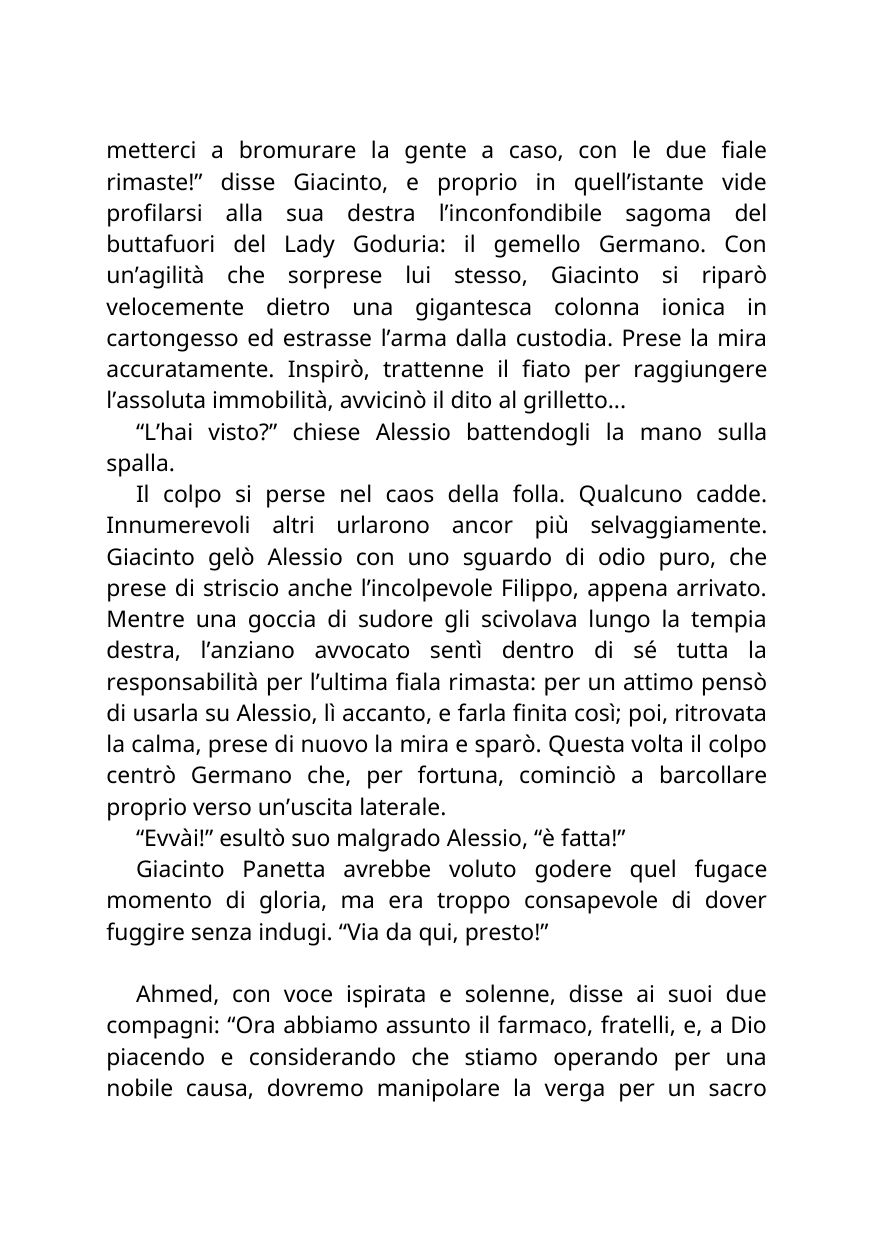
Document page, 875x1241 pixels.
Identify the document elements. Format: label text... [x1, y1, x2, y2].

text metterci a bromurare la gente a caso, con le due fiale rimaste!” disse Giacinto, e proprio in quell’istante vide profilarsi alla sua destra l’inconfondibile sagoma del buttafuori del Lady Goduria: il gemello Germano. Con un’agilità che sorprese lui stesso, Giacinto si riparò velocemente dietro una gigantesca colonna ionica in cartongesso ed estrasse l’arma dalla custodia. Prese la mira accuratamente. Inspirò, trattenne il fiato per raggiungere l’assoluta immobilità, avvicinò il dito al grilletto... [106, 134, 768, 416]
text Il colpo si perse nel caos della folla. Qualcuno cadde. Innumerevoli altri urlarono ancor più selvaggiamente. Giacinto gelò Alessio con uno sguardo di odio puro, che prese di striscio anche l’incolpevole Filippo, appena arrivato. Mentre una goccia di sudore gli scivolava lungo la tempia destra, l’anziano avvocato sentì dentro di sé tutta la responsabilità per l’ultima fiala rimasta: per un attimo pensò di usarla su Alessio, lì accanto, e farla finita così; poi, ritrovata la calma, prese di nuovo la mira e sparò. Questa volta il colpo centrò Germano che, per fortuna, cominciò a barcollare proprio verso un’uscita laterale. [106, 478, 768, 822]
text Ahmed, con voce ispirata e solenne, disse ai suoi due compagni: “Ora abbiamo assunto il farmaco, fratelli, e, a Dio piacendo e considerando che stiamo operando per una nobile causa, dovremo manipolare la verga per un sacro [106, 978, 768, 1103]
text “Evvài!” esultò suo malgrado Alessio, “è fatta!” [106, 822, 768, 853]
text “L’hai visto?” chiese Alessio battendogli la mano sulla spalla. [106, 416, 768, 478]
text Giacinto Panetta avrebbe voluto godere quel fugace momento di gloria, ma era troppo consapevole di dover fuggire senza indugi. “Via da qui, presto!” [106, 853, 768, 947]
